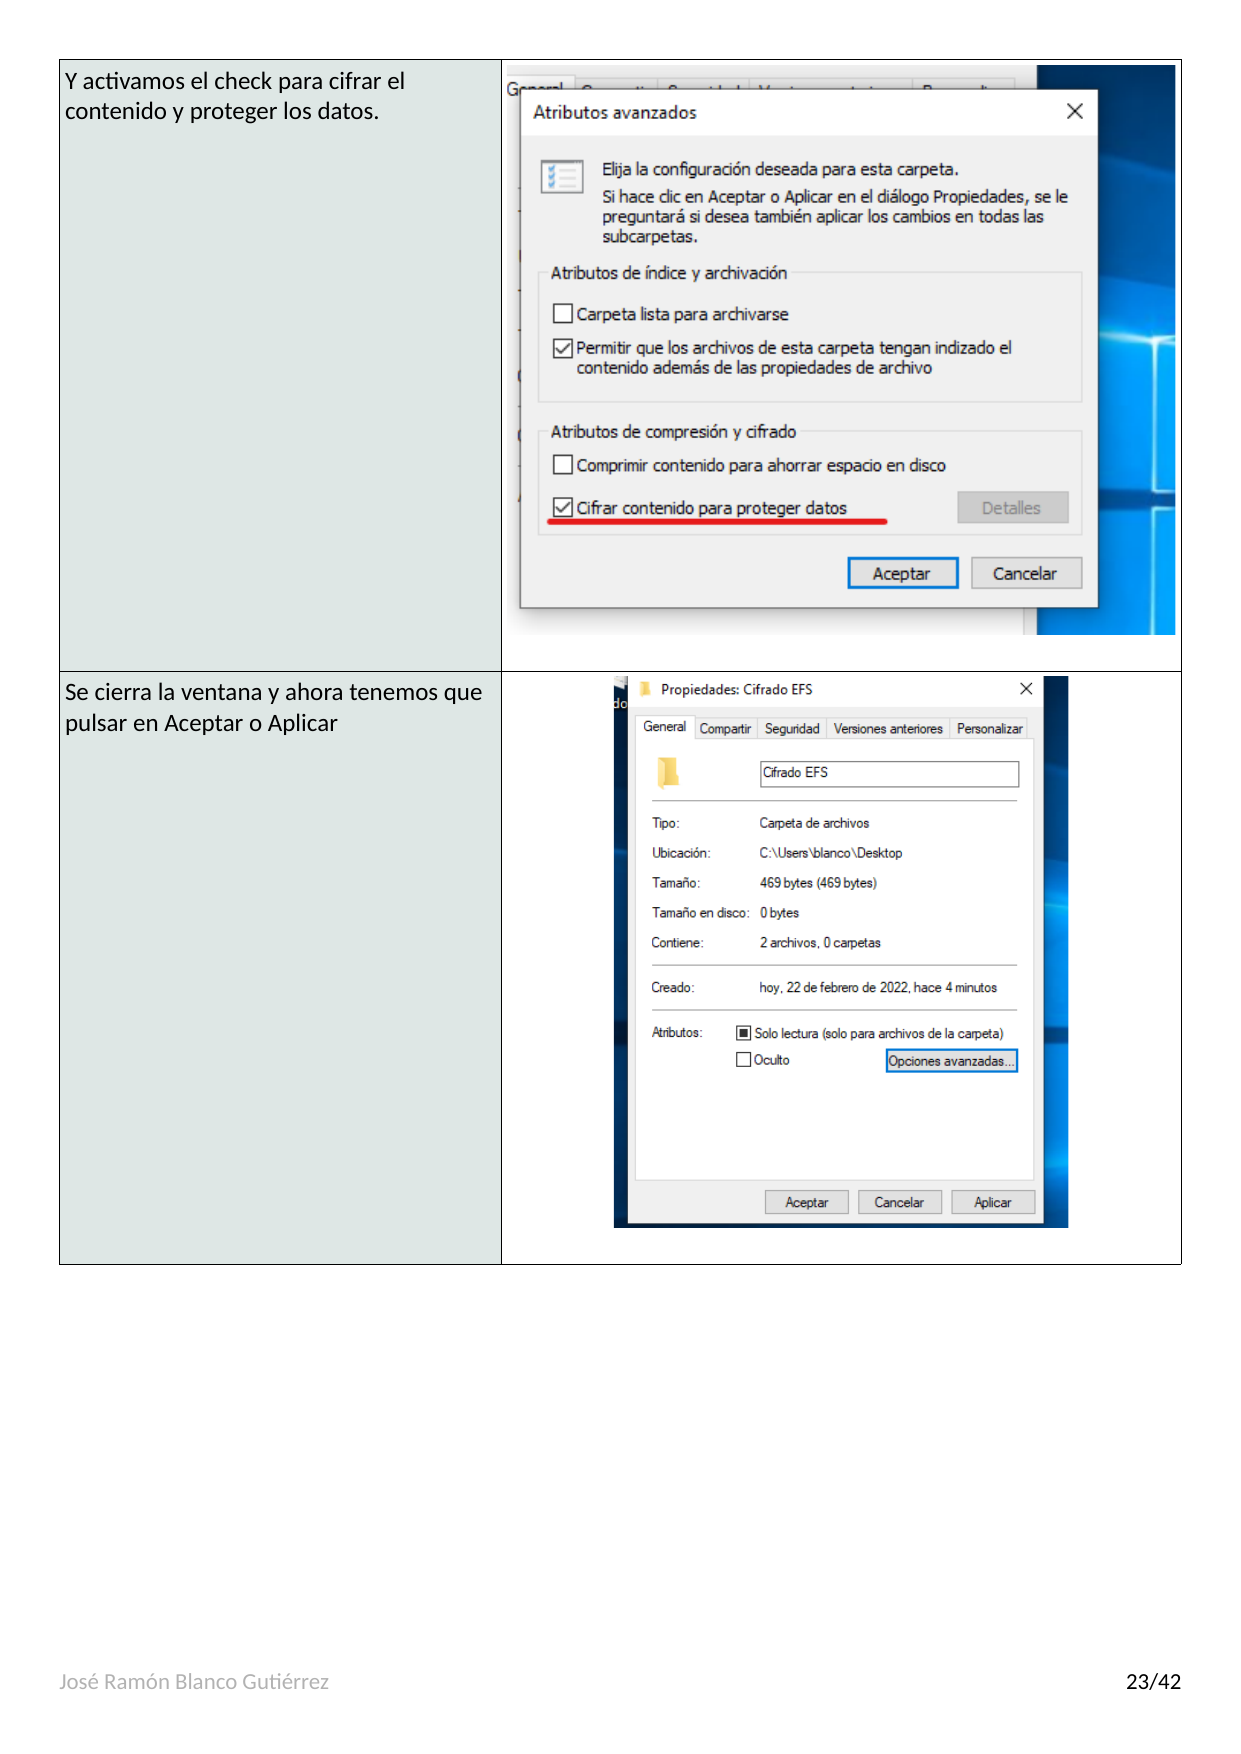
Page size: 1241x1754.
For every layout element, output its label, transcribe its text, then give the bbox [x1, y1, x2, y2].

table_cell Se cierra la ventana y ahora tenemos que pulsar en Aceptar o Aplicar [60, 672, 501, 1264]
picture [506, 65, 1176, 635]
picture [613, 676, 1069, 1228]
table_cell Y activamos el check para cifrar el contenido y proteger los datos. [60, 60, 501, 671]
table_cell [502, 60, 1181, 671]
picture [1172, 407, 1176, 464]
table_cell [502, 672, 1181, 1264]
picture [1162, 436, 1166, 462]
